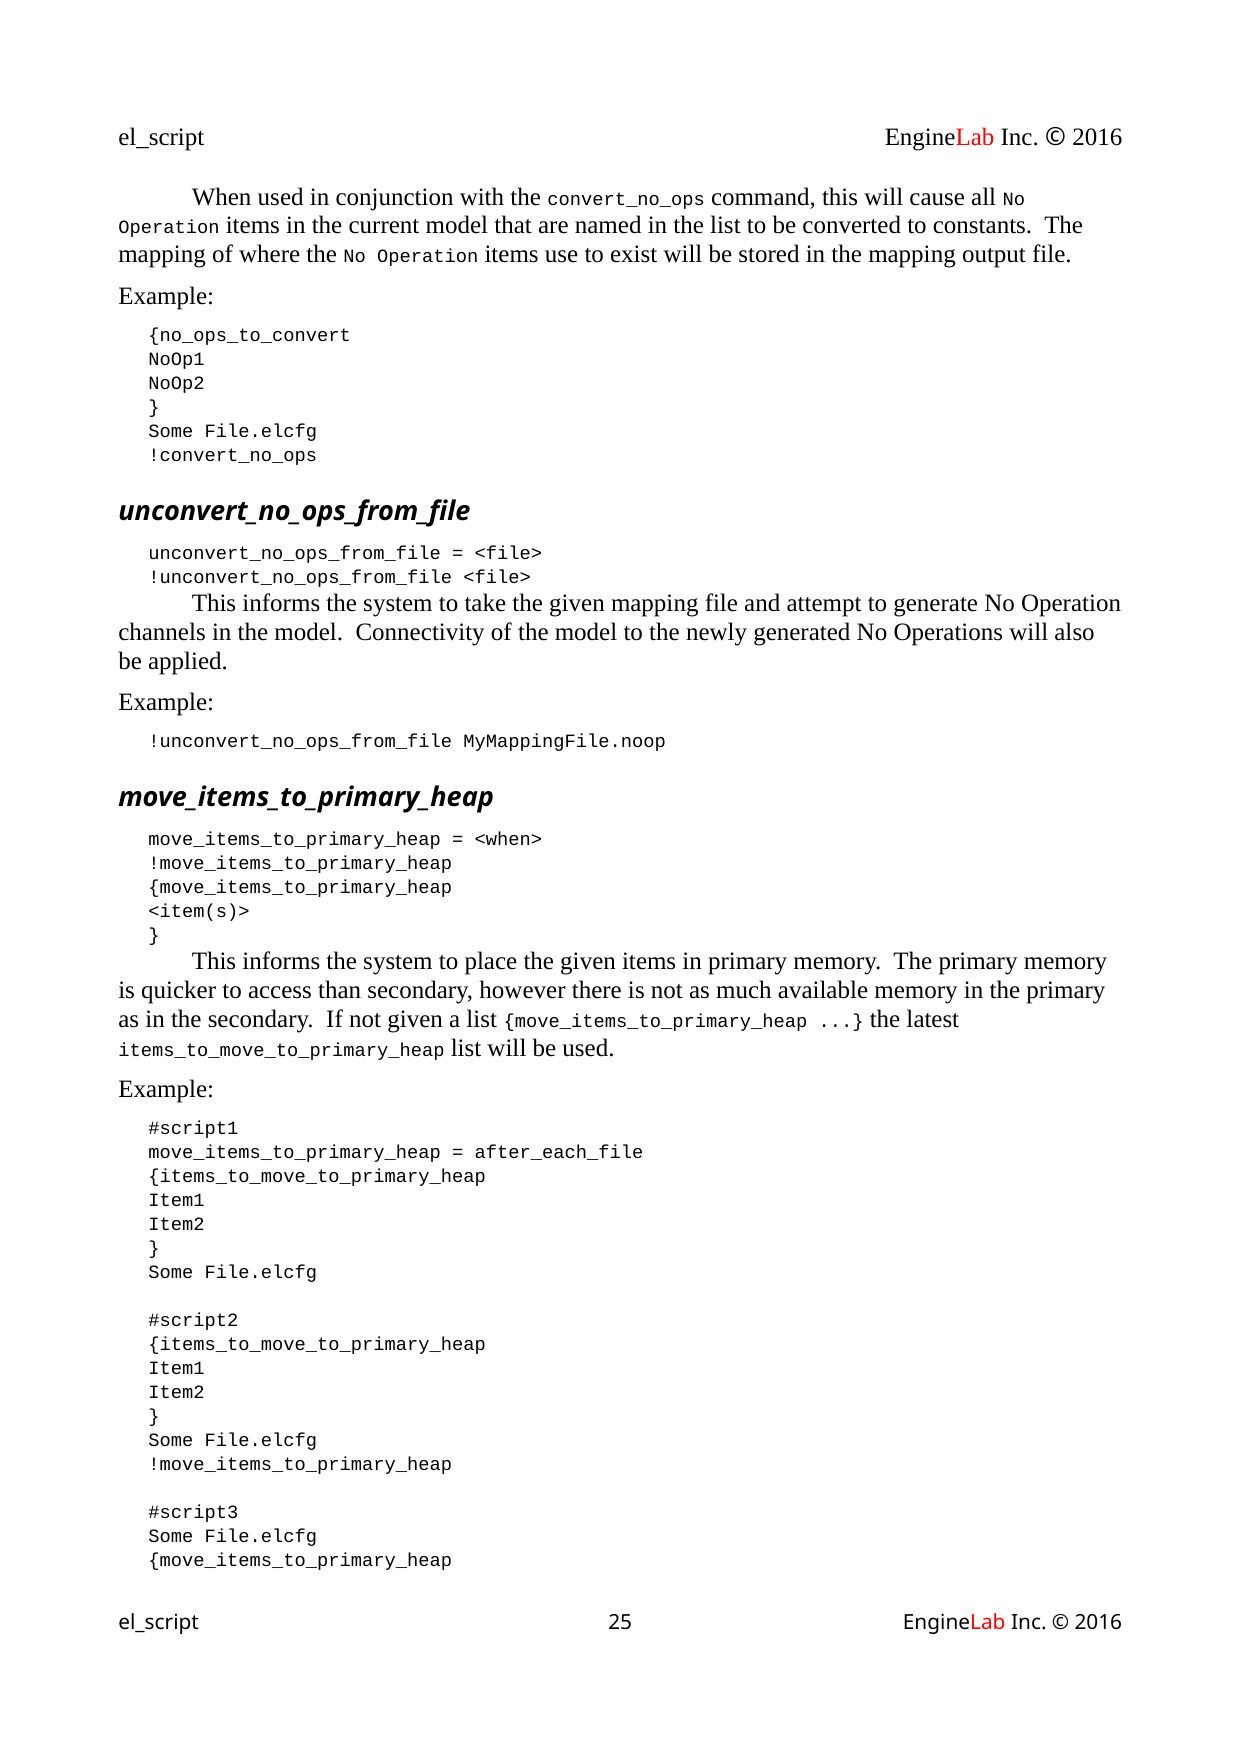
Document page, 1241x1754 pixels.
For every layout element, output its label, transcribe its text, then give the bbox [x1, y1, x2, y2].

text Some File.elcfg [148, 1259, 1122, 1283]
text !move_items_to_primary_heap [148, 851, 1122, 874]
text Item2 [148, 1379, 1122, 1403]
text Item2 [148, 1211, 1122, 1235]
text Example: [118, 1074, 1122, 1103]
text {items_to_move_to_primary_heap [148, 1331, 1122, 1355]
text Item1 [148, 1187, 1122, 1211]
text } [148, 922, 1122, 946]
text Example: [118, 687, 1122, 716]
text Some File.elcfg [148, 1523, 1122, 1547]
text #script2 [148, 1307, 1122, 1331]
text {move_items_to_primary_heap [148, 1547, 1122, 1571]
text NoOp1 [148, 346, 1122, 370]
text Item1 [148, 1355, 1122, 1379]
text !move_items_to_primary_heap [148, 1451, 1122, 1475]
text move_items_to_primary_heap = <when> [148, 827, 1122, 851]
text !convert_no_ops [148, 442, 1122, 466]
text } [148, 1403, 1122, 1427]
text Example: [118, 281, 1122, 310]
text unconvert_no_ops_from_file = <file> [148, 540, 1122, 564]
text Some File.elcfg [148, 1427, 1122, 1451]
text {no_ops_to_convert [148, 322, 1122, 346]
text } [148, 394, 1122, 418]
text NoOp2 [148, 370, 1122, 394]
subtitle unconvert_no_ops_from_file [118, 491, 1122, 528]
text <item(s)> [148, 898, 1122, 922]
text This informs the system to place the given items in primary memory. The primary memory is quicker to access than secondary, however there is not as much available memory in the primary as in the secondary. If not given a list {move_items_to_primary_heap ...} the latest items_to_move_to_primary_heap list will be used. [118, 946, 1122, 1062]
text When used in conjunction with the convert_no_ops command, this will cause all No Operation items in the current model that are named in the list to be converted to constants. The mapping of where the No Operation items use to exist will be stored in the mapping output file. [118, 182, 1122, 268]
text #script3 [148, 1499, 1122, 1523]
text #script1 [148, 1116, 1122, 1139]
text {move_items_to_primary_heap [148, 874, 1122, 898]
text Some File.elcfg [148, 418, 1122, 442]
text This informs the system to take the given mapping file and attempt to generate No Operation channels in the model. Connectivity of the model to the newly generated No Operations will also be applied. [118, 588, 1122, 674]
text {items_to_move_to_primary_heap [148, 1163, 1122, 1187]
subtitle move_items_to_primary_heap [118, 777, 1122, 814]
text !unconvert_no_ops_from_file <file> [148, 564, 1122, 588]
text move_items_to_primary_heap = after_each_file [148, 1139, 1122, 1163]
text } [148, 1235, 1122, 1259]
text !unconvert_no_ops_from_file MyMappingFile.noop [148, 728, 1122, 752]
